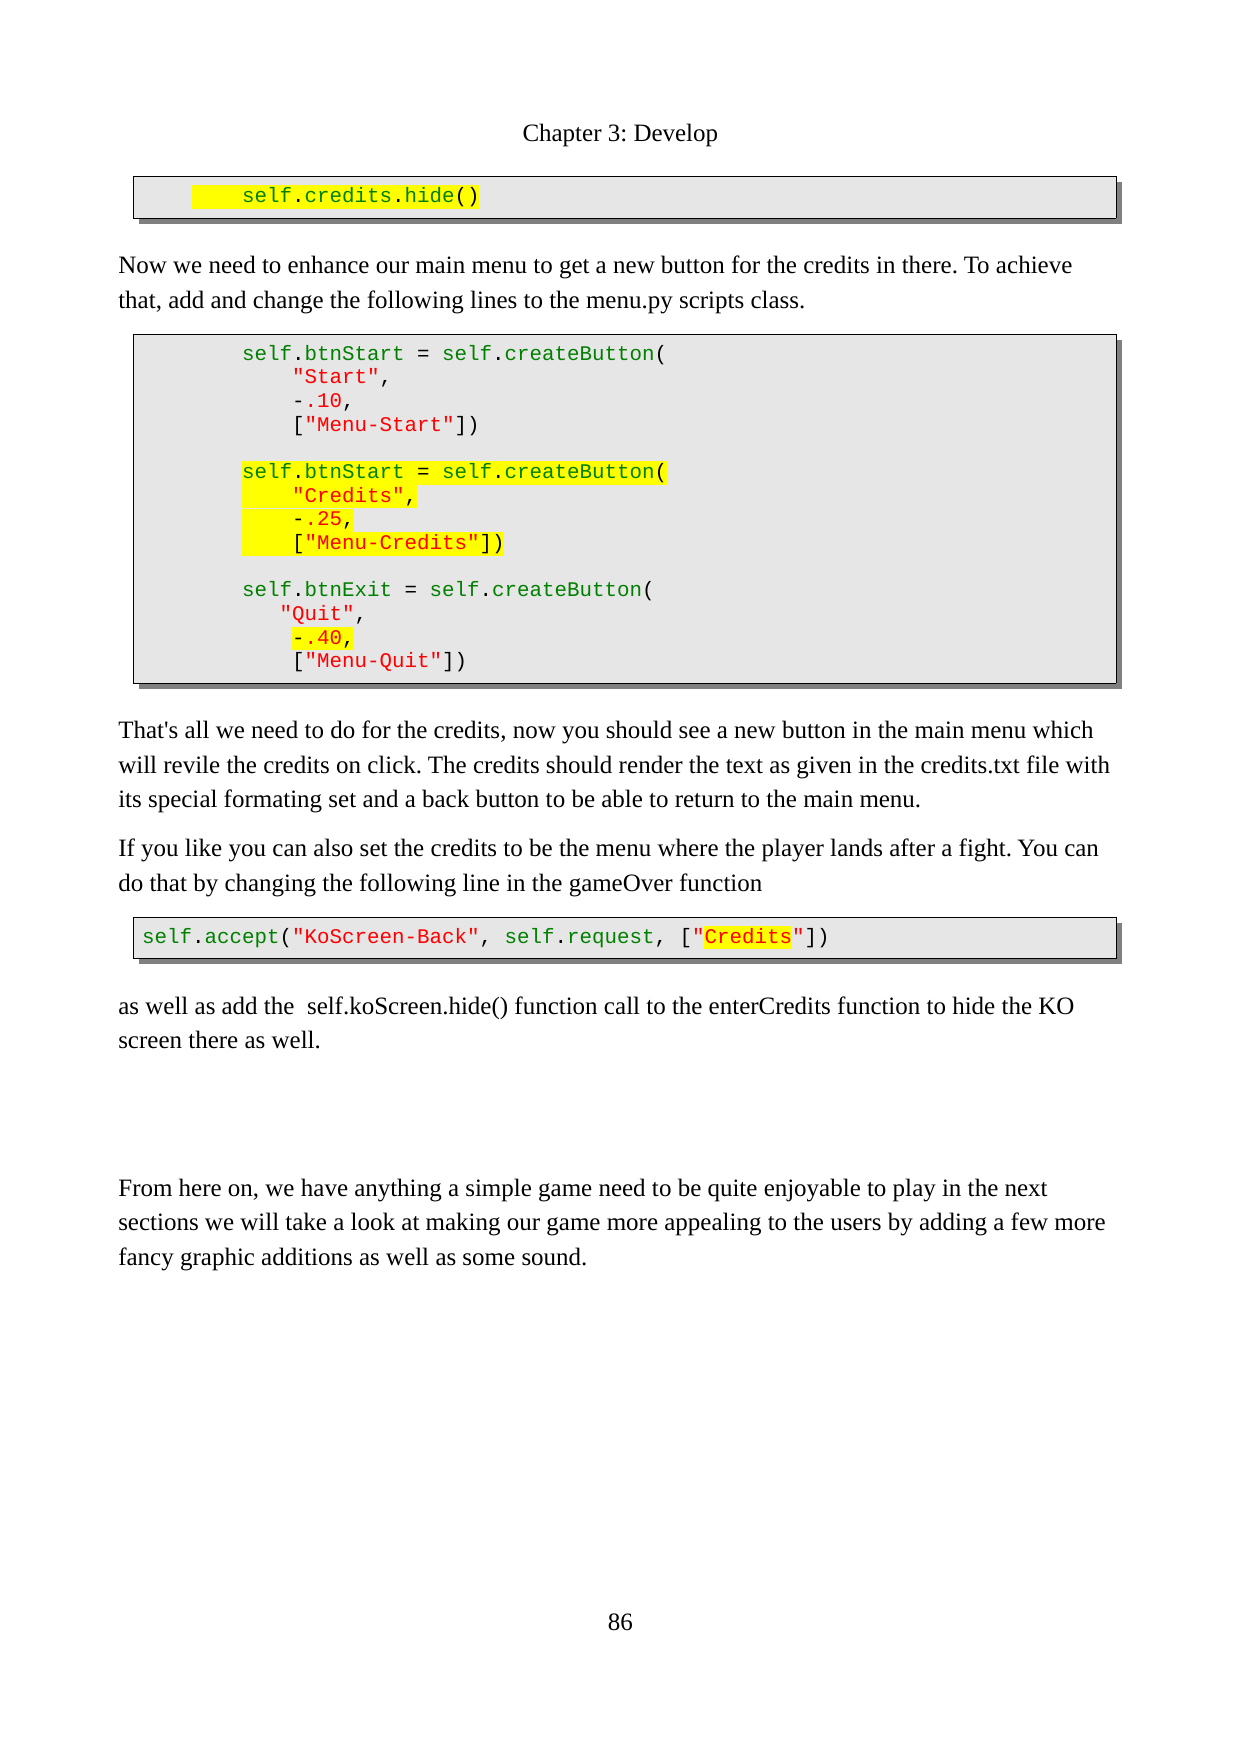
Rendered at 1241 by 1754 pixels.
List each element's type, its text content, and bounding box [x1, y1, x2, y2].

text as well as add the self.koScreen.hide() function call to the enterCredits function to hide the KO screen there as well. [118, 991, 1122, 1054]
text That's all we need to do for the credits, now you should see a new button in the main menu which will revile the credits on click. The credits should render the text as given in the credits.txt file with its special formating set and a back button to be able to return to the main menu. [118, 715, 1122, 813]
text ["Menu-Credits"]) [134, 523, 1116, 547]
text self.credits.hide() [134, 177, 1116, 218]
text -.25, [134, 499, 1116, 523]
text "Credits", [134, 476, 1116, 499]
text If you like you can also set the credits to be the menu where the player lands after a fight. You can do that by changing the following line in the gameOver function [118, 833, 1122, 897]
text -.40, [134, 618, 1116, 641]
text self.btnExit = self.createButton( [134, 570, 1116, 594]
text "Start", [134, 358, 1116, 381]
text ["Menu-Quit"]) [134, 641, 1116, 683]
text ["Menu-Start"]) [134, 405, 1116, 428]
text "Quit", [134, 594, 1116, 618]
text -.10, [134, 381, 1116, 405]
text self.btnStart = self.createButton( [134, 335, 1116, 358]
text self.btnStart = self.createButton( [134, 452, 1116, 476]
text self.accept("KoScreen-Back", self.request, ["Credits"]) [134, 918, 1116, 958]
text Now we need to enhance our main menu to get a new button for the credits in there. To achieve that, add and change the following lines to the menu.py scripts class. [118, 250, 1122, 314]
text From here on, we have anything a simple game need to be quite enjoyable to play in the next sections we will take a look at making our game more appealing to the users by adding a few more fancy graphic additions as well as some sound. [118, 1173, 1122, 1270]
